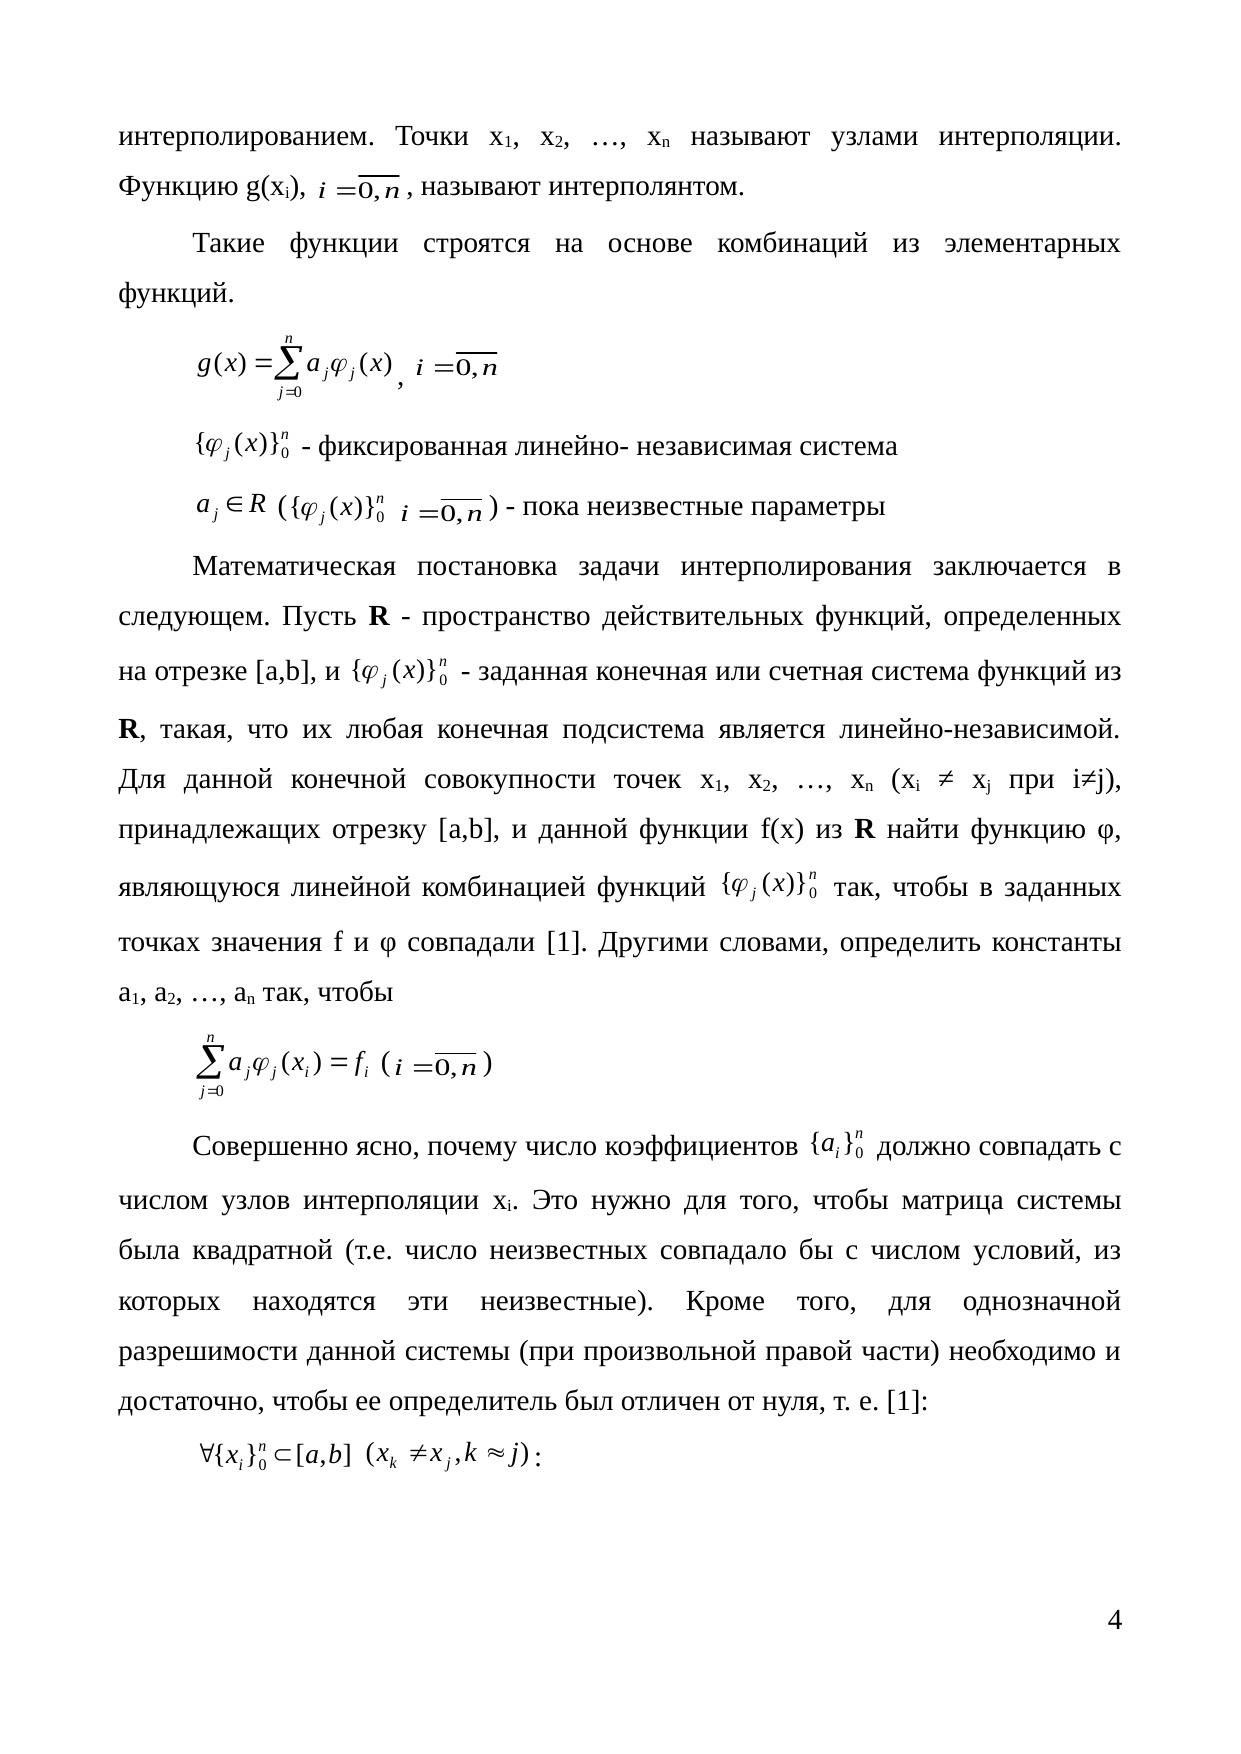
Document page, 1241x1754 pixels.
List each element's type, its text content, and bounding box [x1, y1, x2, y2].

text интерполированием. Точки x1, x2, …, xn называют узлами интерполяции. Функцию g(xi), , называют интерполянтом. [118, 118, 1122, 208]
text : [118, 1433, 1122, 1477]
text Совершенно ясно, почему число коэффициентов должно совпадать с числом узлов интерполяции xi. Это нужно для того, чтобы матрица системы была квадратной (т.е. число неизвестных совпадало бы с числом условий, из которых находятся эти неизвестные). Кроме того, для однозначной разрешимости данной системы (при произвольной правой части) необходимо и достаточно, чтобы ее определитель был отличен от нуля, т. е. [1]: [118, 1121, 1122, 1417]
text () [118, 1025, 1122, 1104]
text - фиксированная линейно- независимая система [118, 422, 1122, 468]
text Математическая постановка задачи интерполирования заключается в следующем. Пусть R - пространство действительных функций, определенных на отрезке [a,b], и - заданная конечная или счетная система функций из R, такая, что их любая конечная подсистема является линейно-независимой. Для данной конечной совокупности точек x1, x2, …, xn (xi ≠ xj при i≠j), принадлежащих отрезку [a,b], и данной функции f(x) из R найти функцию φ, являющуюся линейной комбинацией функций так, чтобы в заданных точках значения f и φ совпадали [1]. Другими словами, определить константы a1, a2, …, an так, чтобы [118, 548, 1122, 1008]
text ( ) - пока неизвестные параметры [118, 484, 1122, 531]
text Такие функции строятся на основе комбинаций из элементарных функций. [118, 225, 1122, 309]
text , [118, 326, 1122, 406]
